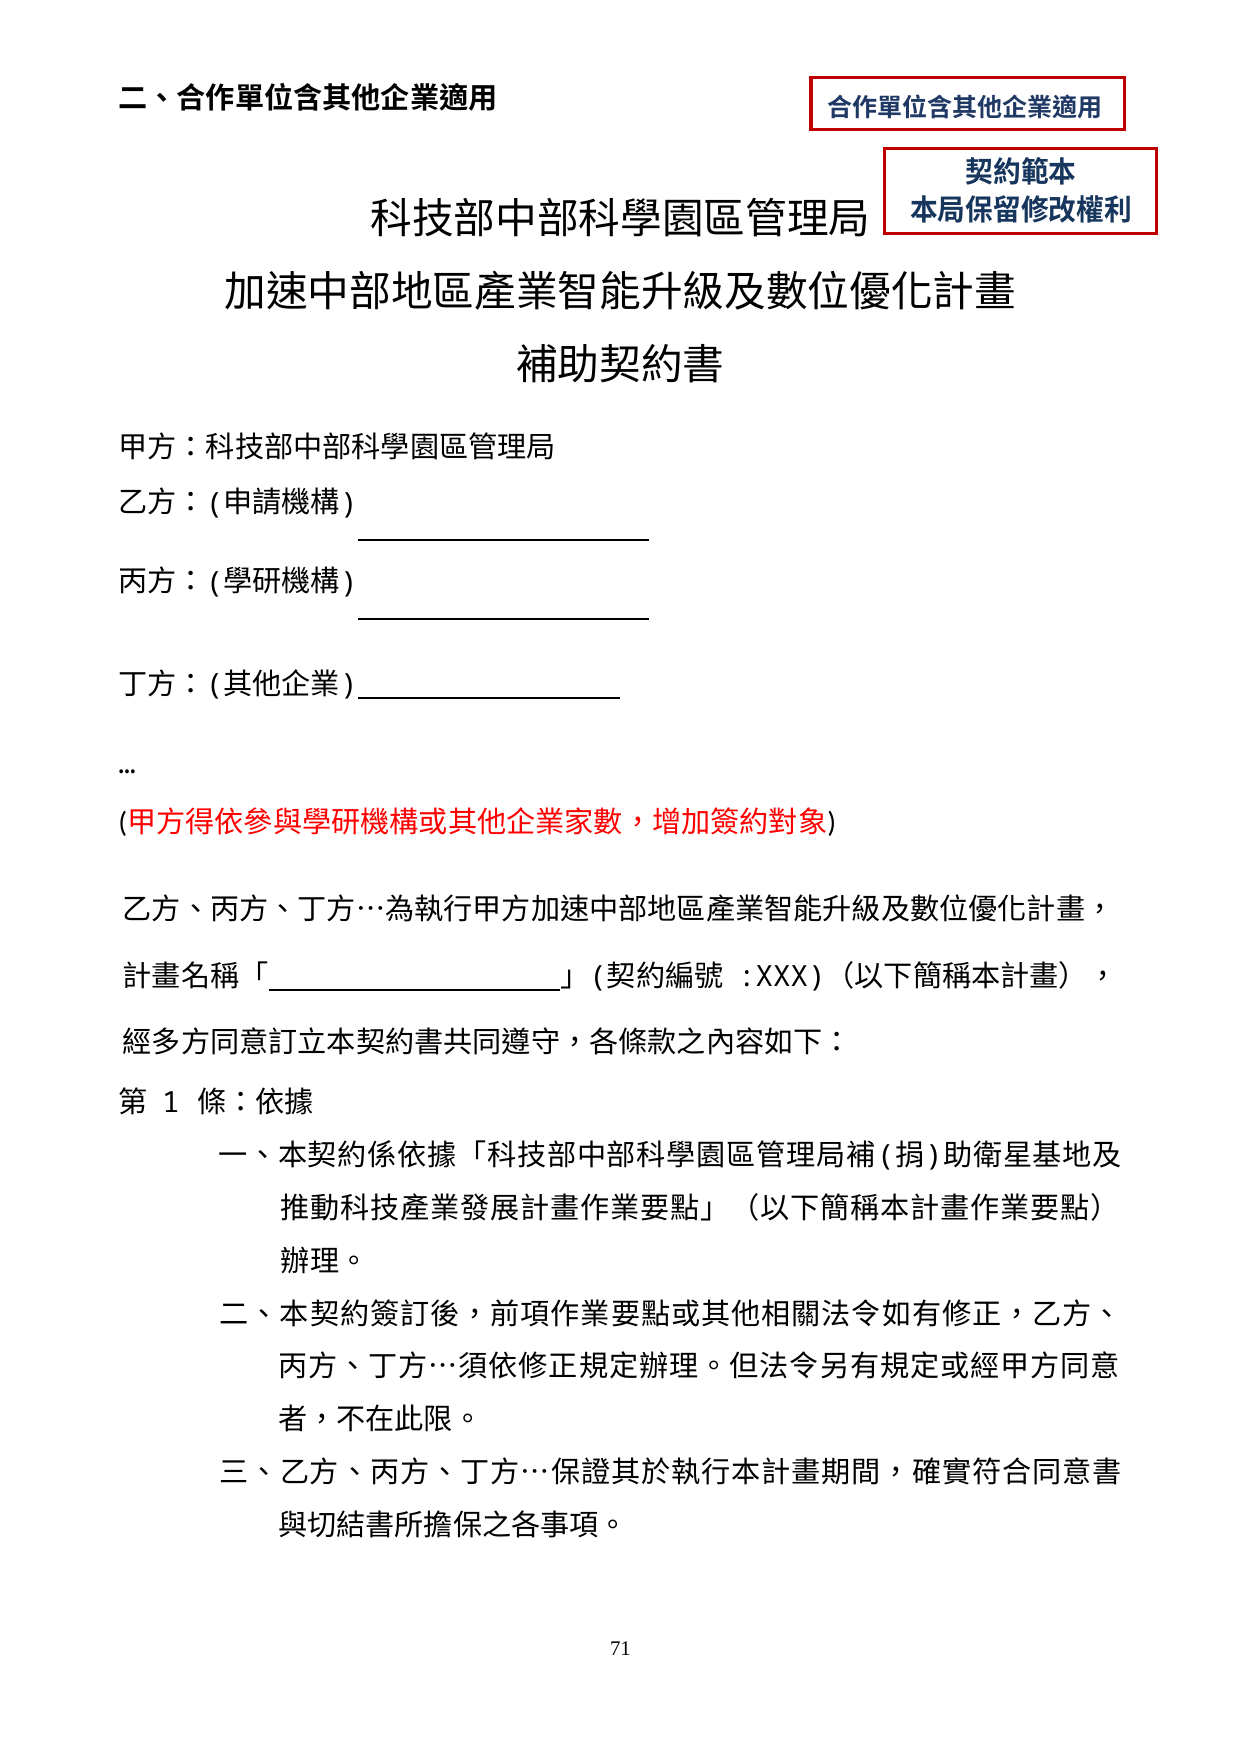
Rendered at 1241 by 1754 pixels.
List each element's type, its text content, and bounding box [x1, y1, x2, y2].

text 補助契約書 [118, 331, 1122, 391]
text 乙方：(申請機構) [118, 483, 1122, 549]
text 二、合作單位含其他企業適用 [118, 75, 1122, 117]
text 二、合作單位含其他企業適用 [813, 79, 1123, 128]
text 第 1 條：依據 [118, 1079, 1122, 1121]
text 一、本契約係依據「科技部中部科學園區管理局補(捐)助衛星基地及推動科技產業發展計畫作業要點」（以下簡稱本計畫作業要點）辦理。 [218, 1132, 1122, 1280]
text 丁方：(其他企業) [118, 641, 1122, 708]
text 本局保留修改權利 [886, 189, 1155, 228]
text 三、乙方、丙方、丁方…保證其於執行本計畫期間，確實符合同意書與切結書所擔保之各事項。 [219, 1449, 1122, 1544]
text 丙方：(學研機構) [118, 562, 1122, 629]
text 乙方、丙方、丁方…為執行甲方加速中部地區產業智能升級及數位優化計畫，計畫名稱「 」(契約編號 :XXX)（以下簡稱本計畫），經多方同意訂立本契約書共同遵守，各條款之內容如下： [122, 866, 1122, 1066]
text … [118, 720, 1122, 787]
text 合作單位含其他企業適用 [827, 86, 1108, 121]
text 甲方：科技部中部科學園區管理局 [118, 404, 1227, 470]
text 二、本契約簽訂後，前項作業要點或其他相關法令如有修正，乙方、丙方、丁方…須依修正規定辦理。但法令另有規定或經甲方同意者，不在此限。 [219, 1290, 1122, 1438]
text 科技部中部科學園區管理局 [118, 185, 1122, 246]
text 契約範本 [886, 154, 1155, 189]
text (甲方得依參與學研機構或其他企業家數，增加簽約對象) [118, 799, 1122, 841]
text 加速中部地區產業智能升級及數位優化計畫 [118, 258, 1122, 318]
